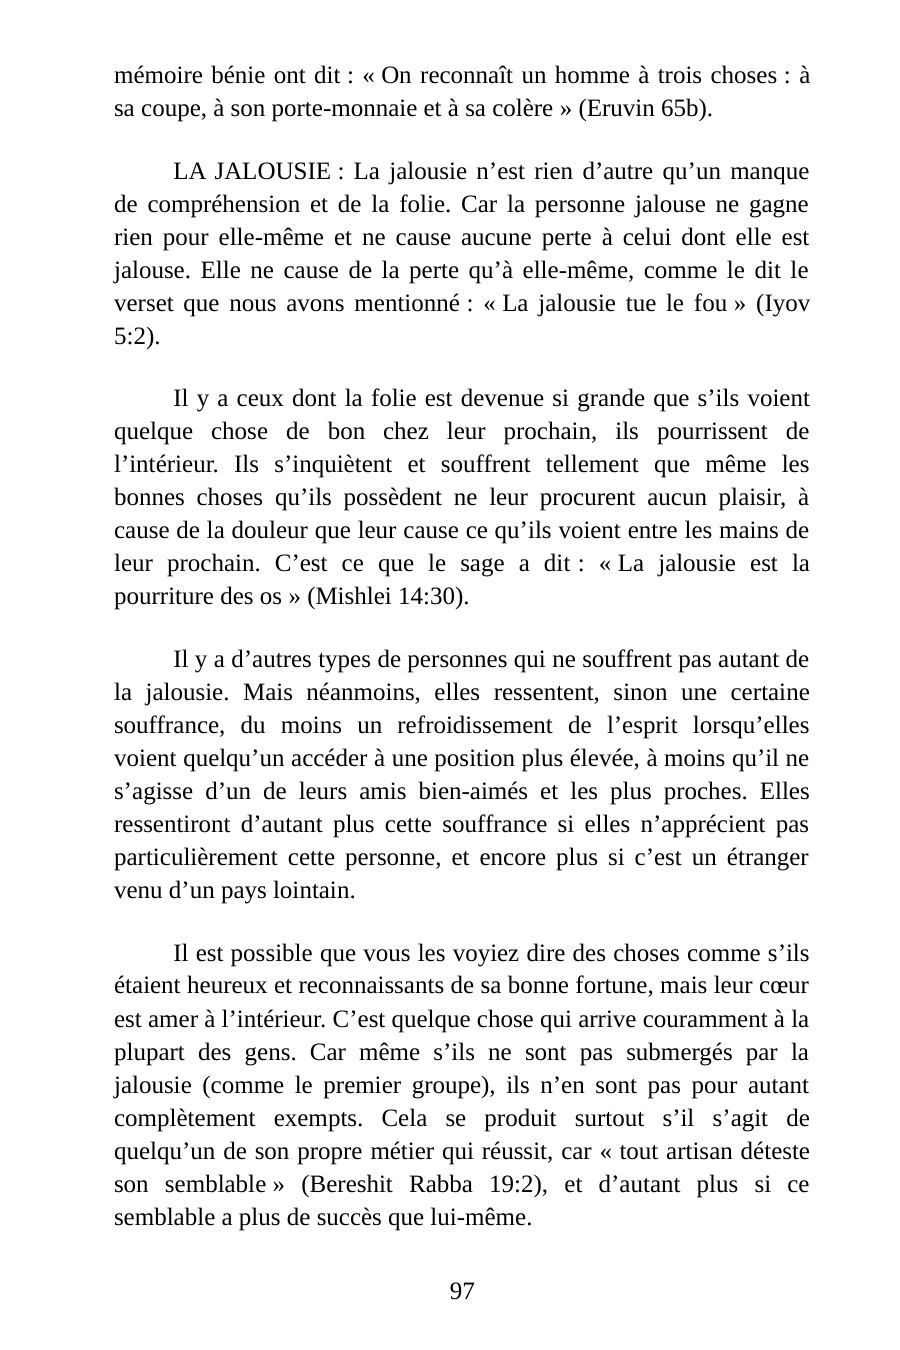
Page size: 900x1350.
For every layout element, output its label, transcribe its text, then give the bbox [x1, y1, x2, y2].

text Il est possible que vous les voyiez dire des choses comme s’ils étaient heureux et reconnaissants de sa bonne fortune, mais leur cœur est amer à l’intérieur. C’est quelque chose qui arrive couramment à la plupart des gens. Car même s’ils ne sont pas submergés par la jalousie (comme le premier groupe), ils n’en sont pas pour autant complètement exempts. Cela se produit surtout s’il s’agit de quelqu’un de son propre métier qui réussit, car « tout artisan déteste son semblable » (Bereshit Rabba 19:2), et d’autant plus si ce semblable a plus de succès que lui-même. [114, 938, 810, 1231]
text Il y a ceux dont la folie est devenue si grande que s’ils voient quelque chose de bon chez leur prochain, ils pourrissent de l’intérieur. Ils s’inquiètent et souffrent tellement que même les bonnes choses qu’ils possèdent ne leur procurent aucun plaisir, à cause de la douleur que leur cause ce qu’ils voient entre les mains de leur prochain. C’est ce que le sage a dit : « La jalousie est la pourriture des os » (Mishlei 14:30). [114, 383, 810, 610]
text Il y a d’autres types de personnes qui ne souffrent pas autant de la jalousie. Mais néanmoins, elles ressentent, sinon une certaine souffrance, du moins un refroidissement de l’esprit lorsqu’elles voient quelqu’un accéder à une position plus élevée, à moins qu’il ne s’agisse d’un de leurs amis bien-aimés et les plus proches. Elles ressentiront d’autant plus cette souffrance si elles n’apprécient pas particulièrement cette personne, et encore plus si c’est un étranger venu d’un pays lointain. [114, 644, 810, 904]
text mémoire bénie ont dit : « On reconnaît un homme à trois choses : à sa coupe, à son porte-monnaie et à sa colère » (Eruvin 65b). [114, 60, 810, 122]
text LA JALOUSIE : La jalousie n’est rien d’autre qu’un manque de compréhension et de la folie. Car la personne jalouse ne gagne rien pour elle-même et ne cause aucune perte à celui dont elle est jalouse. Elle ne cause de la perte qu’à elle-même, comme le dit le verset que nous avons mentionné : « La jalousie tue le fou » (Iyov 5:2). [114, 156, 810, 349]
